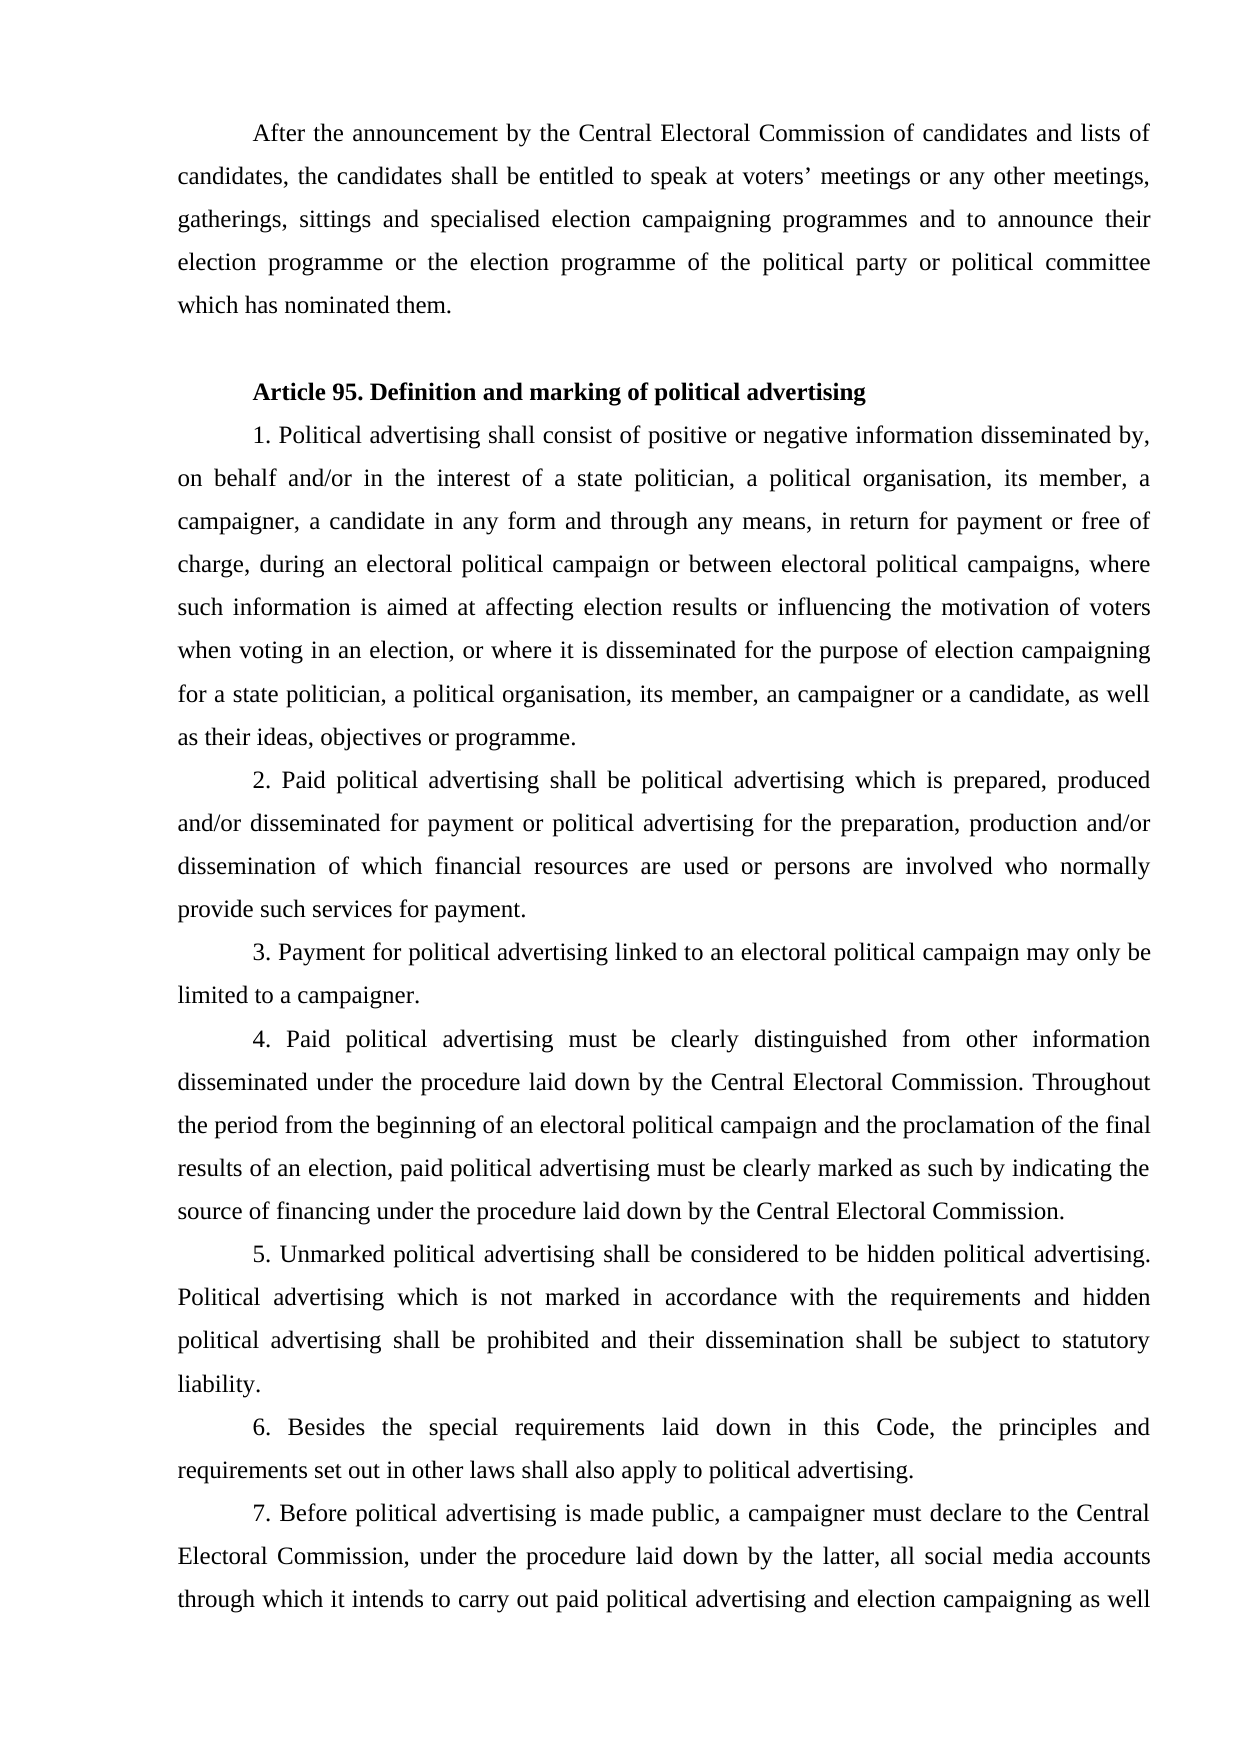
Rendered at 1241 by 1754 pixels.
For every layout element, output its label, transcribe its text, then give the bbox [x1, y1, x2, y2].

text 7. Before political advertising is made public, a campaigner must declare to the Central Electoral Commission, under the procedure laid down by the latter, all social media accounts through which it intends to carry out paid political advertising and election campaigning as well [177, 1498, 1152, 1613]
text 5. Unmarked political advertising shall be considered to be hidden political advertising. Political advertising which is not marked in accordance with the requirements and hidden political advertising shall be prohibited and their dissemination shall be subject to statutory liability. [177, 1239, 1152, 1397]
text After the announcement by the Central Electoral Commission of candidates and lists of candidates, the candidates shall be entitled to speak at voters’ meetings or any other meetings, gatherings, sittings and specialised election campaigning programmes and to announce their election programme or the election programme of the political party or political committee which has nominated them. [177, 118, 1152, 319]
text 6. Besides the special requirements laid down in this Code, the principles and requirements set out in other laws shall also apply to political advertising. [177, 1412, 1152, 1484]
text 3. Payment for political advertising linked to an electoral political campaign may only be limited to a campaigner. [177, 937, 1152, 1009]
text Article 95. Definition and marking of political advertising [177, 377, 1152, 406]
text 4. Paid political advertising must be clearly distinguished from other information disseminated under the procedure laid down by the Central Electoral Commission. Throughout the period from the beginning of an electoral political campaign and the proclamation of the final results of an election, paid political advertising must be clearly marked as such by indicating the source of financing under the procedure laid down by the Central Electoral Commission. [177, 1024, 1152, 1225]
text 2. Paid political advertising shall be political advertising which is prepared, produced and/or disseminated for payment or political advertising for the preparation, production and/or dissemination of which financial resources are used or persons are involved who normally provide such services for payment. [177, 765, 1152, 923]
text 1. Political advertising shall consist of positive or negative information disseminated by, on behalf and/or in the interest of a state politician, a political organisation, its member, a campaigner, a candidate in any form and through any means, in return for payment or free of charge, during an electoral political campaign or between electoral political campaigns, where such information is aimed at affecting election results or influencing the motivation of voters when voting in an election, or where it is disseminated for the purpose of election campaigning for a state politician, a political organisation, its member, an campaigner or a candidate, as well as their ideas, objectives or programme. [177, 420, 1152, 751]
